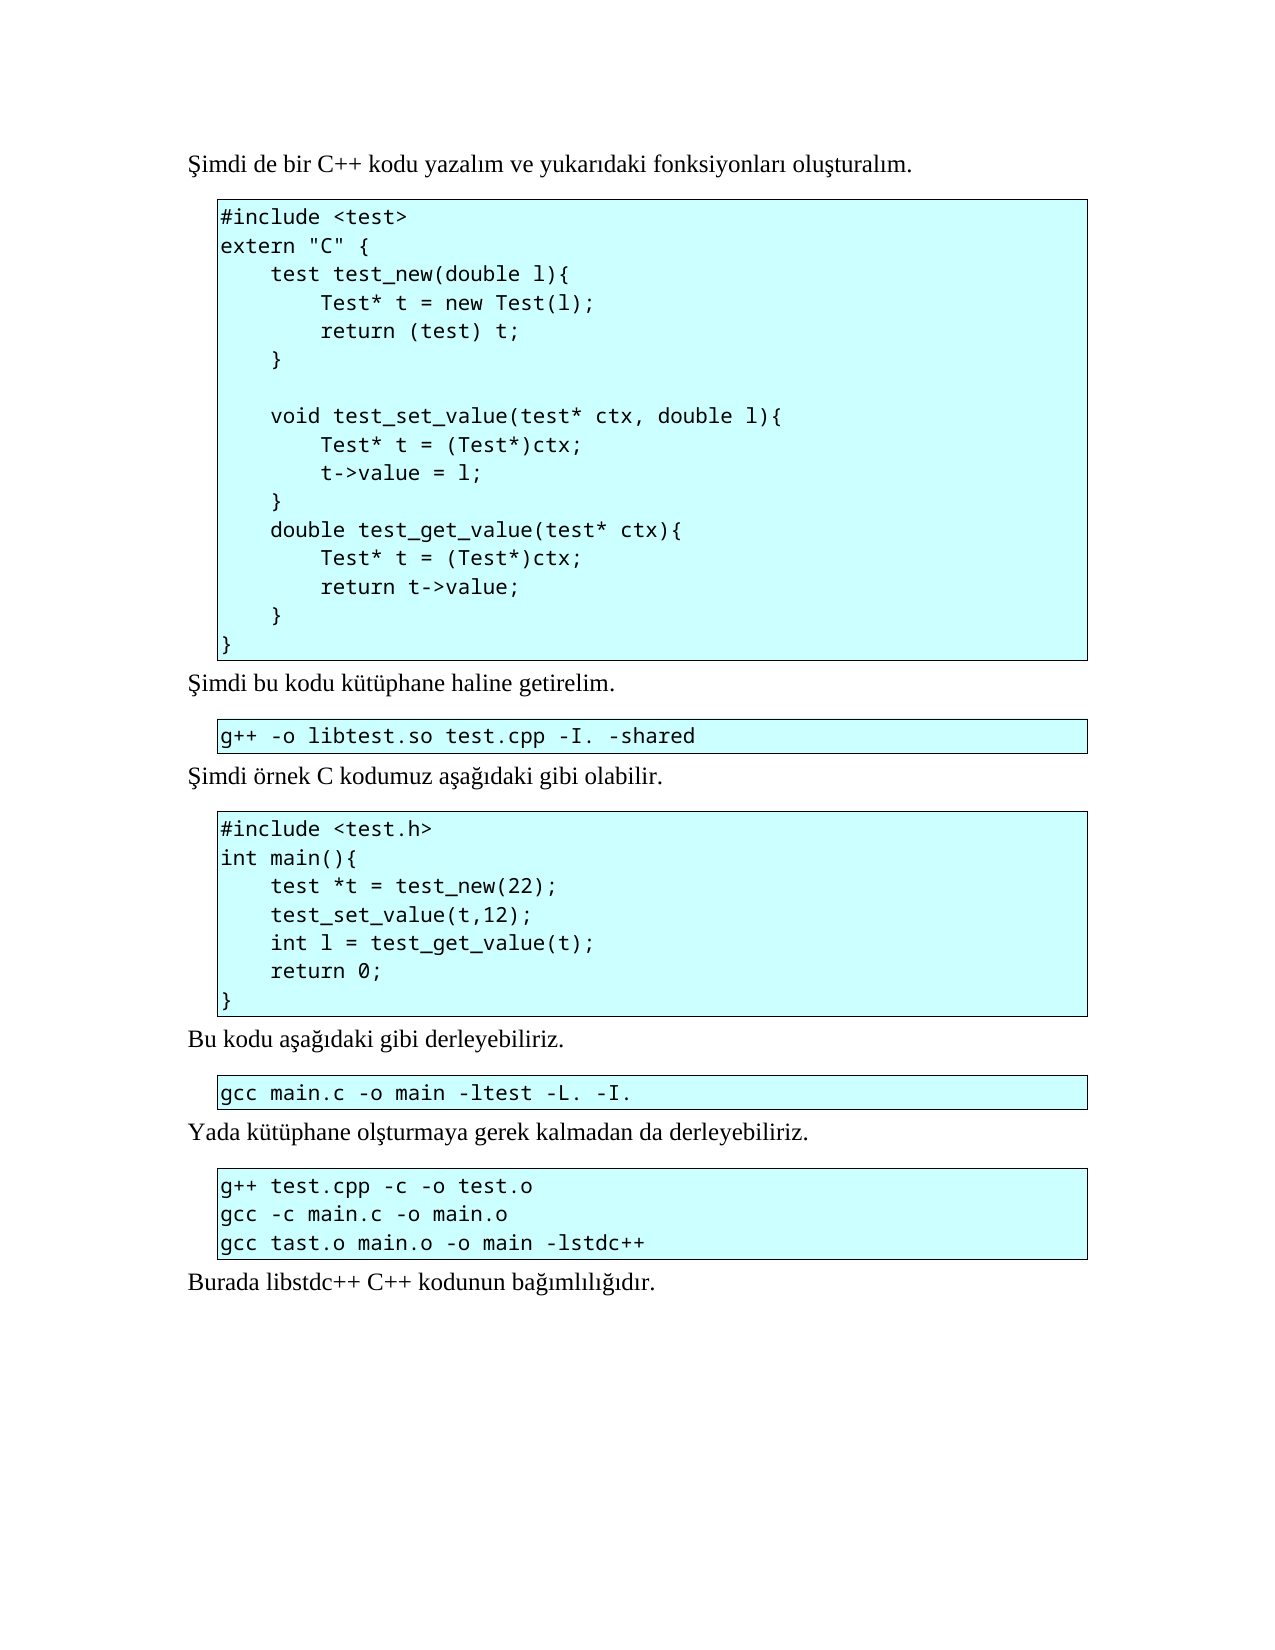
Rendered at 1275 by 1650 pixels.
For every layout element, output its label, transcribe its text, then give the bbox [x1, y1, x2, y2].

text g++ -o libtest.so test.cpp -I. -shared [218, 720, 1087, 753]
text Burada libstdc++ C++ kodunun bağımlılığıdır. [187, 1268, 1087, 1296]
text Şimdi de bir C++ kodu yazalım ve yukarıdaki fonksiyonları oluşturalım. [187, 150, 1087, 178]
text Yada kütüphane olşturmaya gerek kalmadan da derleyebiliriz. [187, 1118, 1087, 1146]
text Bu kodu aşağıdaki gibi derleyebiliriz. [187, 1026, 1087, 1053]
text Şimdi bu kodu kütüphane haline getirelim. [187, 669, 1087, 697]
text gcc main.c -o main -ltest -L. -I. [218, 1076, 1087, 1109]
text #include <test> extern "C" { test test_new(double l){ Test* t = new Test(l); return (test) t; } void test_set_value(test* ctx, double l){ Test* t = (Test*)ctx; t->value = l; } double test_get_value(test* ctx){ Test* t = (Test*)ctx; return t->value; } } [218, 200, 1087, 660]
text #include <test.h> int main(){ test *t = test_new(22); test_set_value(t,12); int l = test_get_value(t); return 0; } [218, 812, 1087, 1016]
text g++ test.cpp -c -o test.o gcc -c main.c -o main.o gcc tast.o main.o -o main -lstdc++ [218, 1169, 1087, 1259]
text Şimdi örnek C kodumuz aşağıdaki gibi olabilir. [187, 762, 1087, 790]
